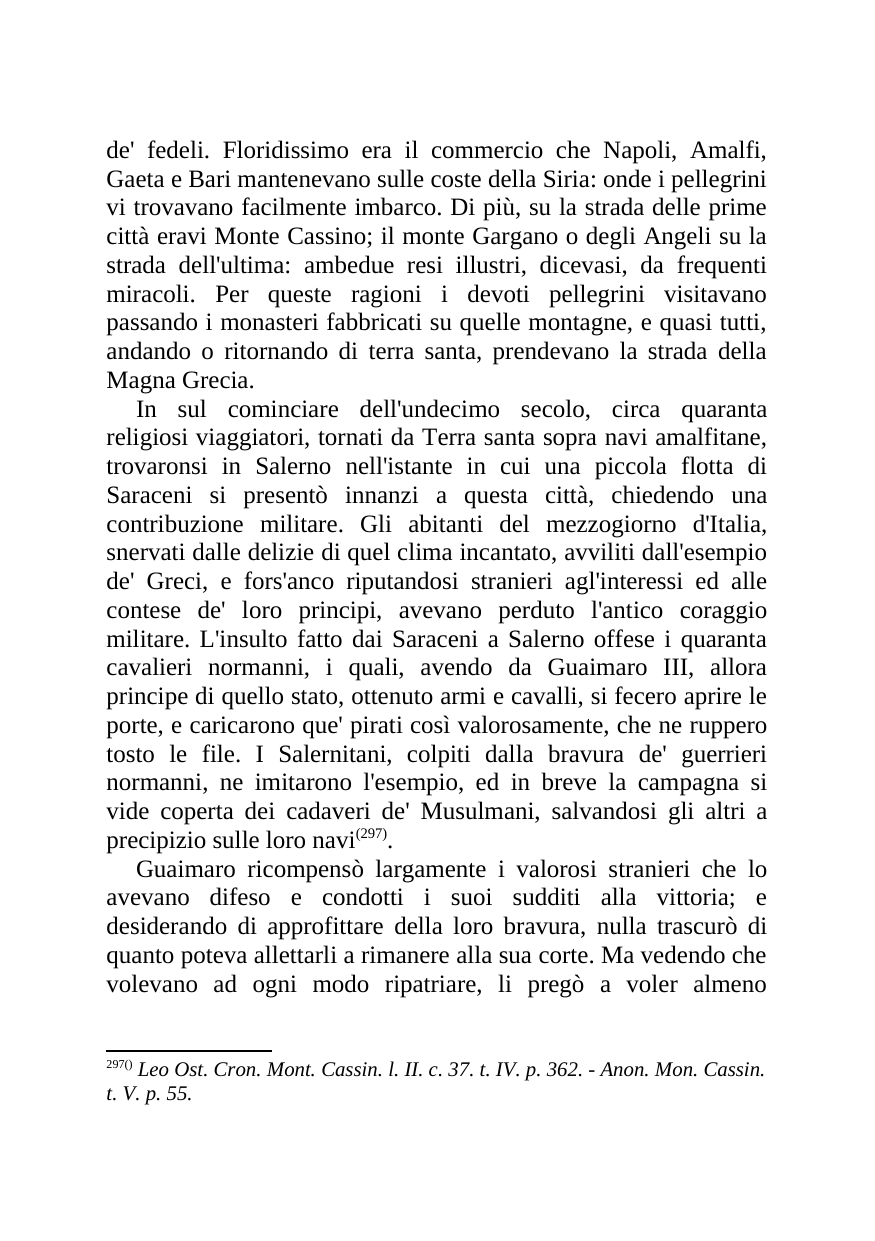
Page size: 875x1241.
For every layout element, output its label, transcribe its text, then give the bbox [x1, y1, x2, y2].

text In sul cominciare dell'undecimo secolo, circa quaranta religiosi viaggiatori, tornati da Terra santa sopra navi amalfitane, trovaronsi in Salerno nell'istante in cui una piccola flotta di Saraceni si presentò innanzi a questa città, chiedendo una contribuzione militare. Gli abitanti del mezzogiorno d'Italia, snervati dalle delizie di quel clima incantato, avviliti dall'esempio de' Greci, e fors'anco riputandosi stranieri agl'interessi ed alle contese de' loro principi, avevano perduto l'antico coraggio militare. L'insulto fatto dai Saraceni a Salerno offese i quaranta cavalieri normanni, i quali, avendo da Guaimaro III, allora principe di quello stato, ottenuto armi e cavalli, si fecero aprire le porte, e caricarono que' pirati così valorosamente, che ne ruppero tosto le file. I Salernitani, colpiti dalla bravura de' guerrieri normanni, ne imitarono l'esempio, ed in breve la campagna si vide coperta dei cadaveri de' Musulmani, salvandosi gli altri a precipizio sulle loro navi(). [106, 394, 768, 854]
text () Leo Ost. Cron. Mont. Cassin. l. II. c. 37. t. IV. p. 362. - Anon. Mon. Cassin. t. V. p. 55. [106, 1057, 768, 1105]
text Guaimaro ricompensò largamente i valorosi stranieri che lo avevano difeso e condotti i suoi sudditi alla vittoria; e desiderando di approfittare della loro bravura, nulla trascurò di quanto poteva allettarli a rimanere alla sua corte. Ma vedendo che volevano ad ogni modo ripatriare, li pregò a voler almeno [106, 854, 768, 997]
text de' fedeli. Floridissimo era il commercio che Napoli, Amalfi, Gaeta e Bari mantenevano sulle coste della Siria: onde i pellegrini vi trovavano facilmente imbarco. Di più, su la strada delle prime città eravi Monte Cassino; il monte Gargano o degli Angeli su la strada dell'ultima: ambedue resi illustri, dicevasi, da frequenti miracoli. Per queste ragioni i devoti pellegrini visitavano passando i monasteri fabbricati su quelle montagne, e quasi tutti, andando o ritornando di terra santa, prendevano la strada della Magna Grecia. [106, 135, 768, 394]
